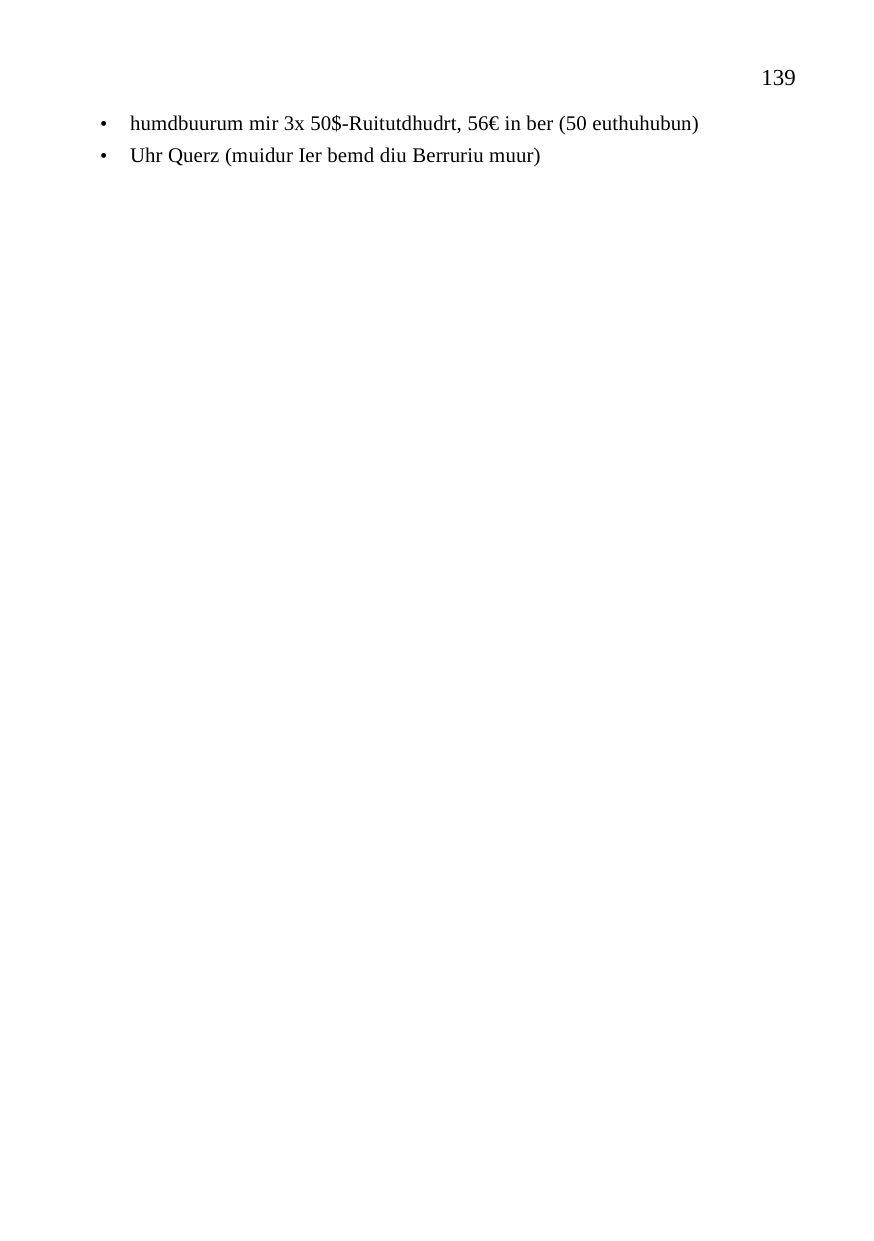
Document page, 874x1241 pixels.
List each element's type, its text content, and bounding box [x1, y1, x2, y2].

list Uhr Querz (muidur Ier bemd diu Berruriu muur) [100, 143, 796, 167]
list humdbuurum mir 3x 50$-Ruitutdhudrt, 56€ in ber (50 euthuhubun) [100, 112, 796, 135]
